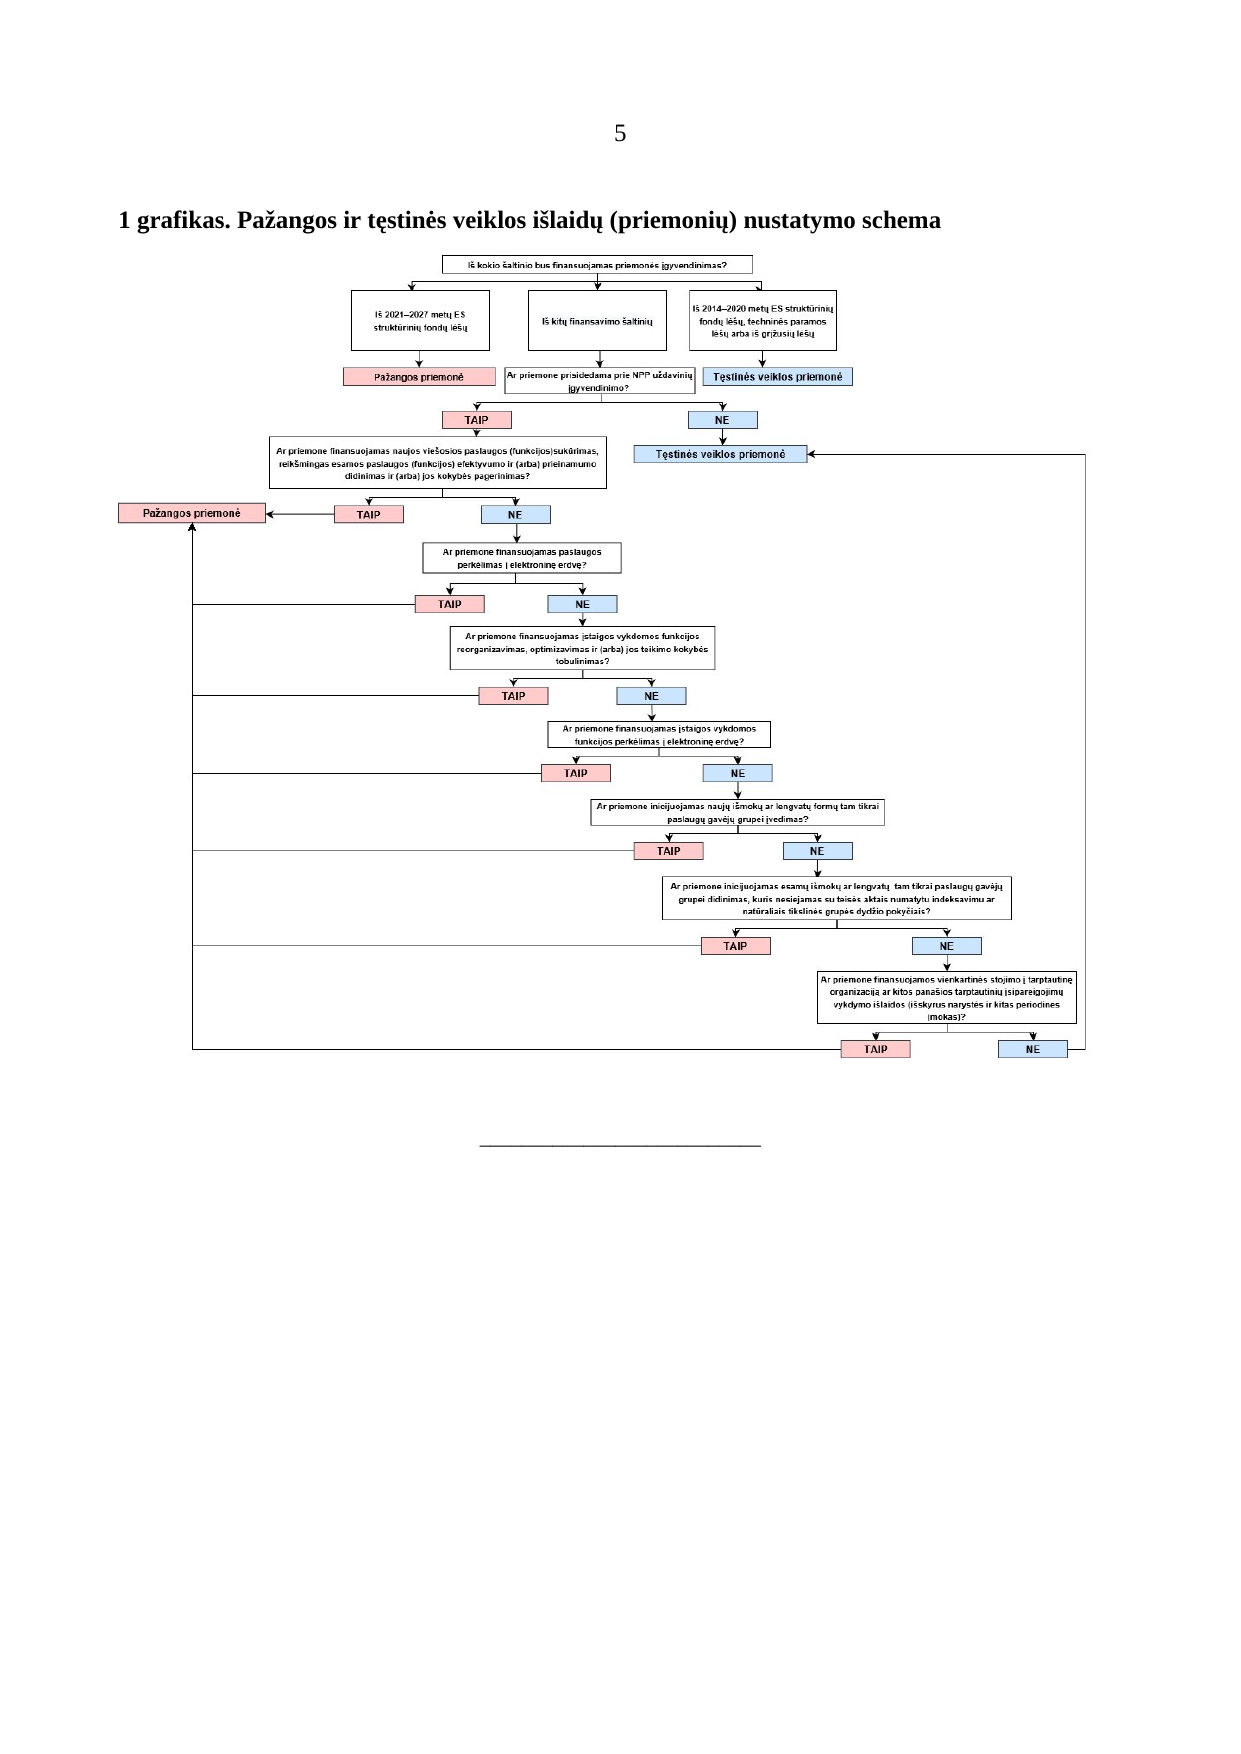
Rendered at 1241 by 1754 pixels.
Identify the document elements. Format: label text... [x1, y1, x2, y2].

text 1 grafikas. Pažangos ir tęstinės veiklos išlaidų (priemonių) nustatymo schema [118, 205, 1122, 234]
text ___________________________ [118, 1125, 1122, 1149]
